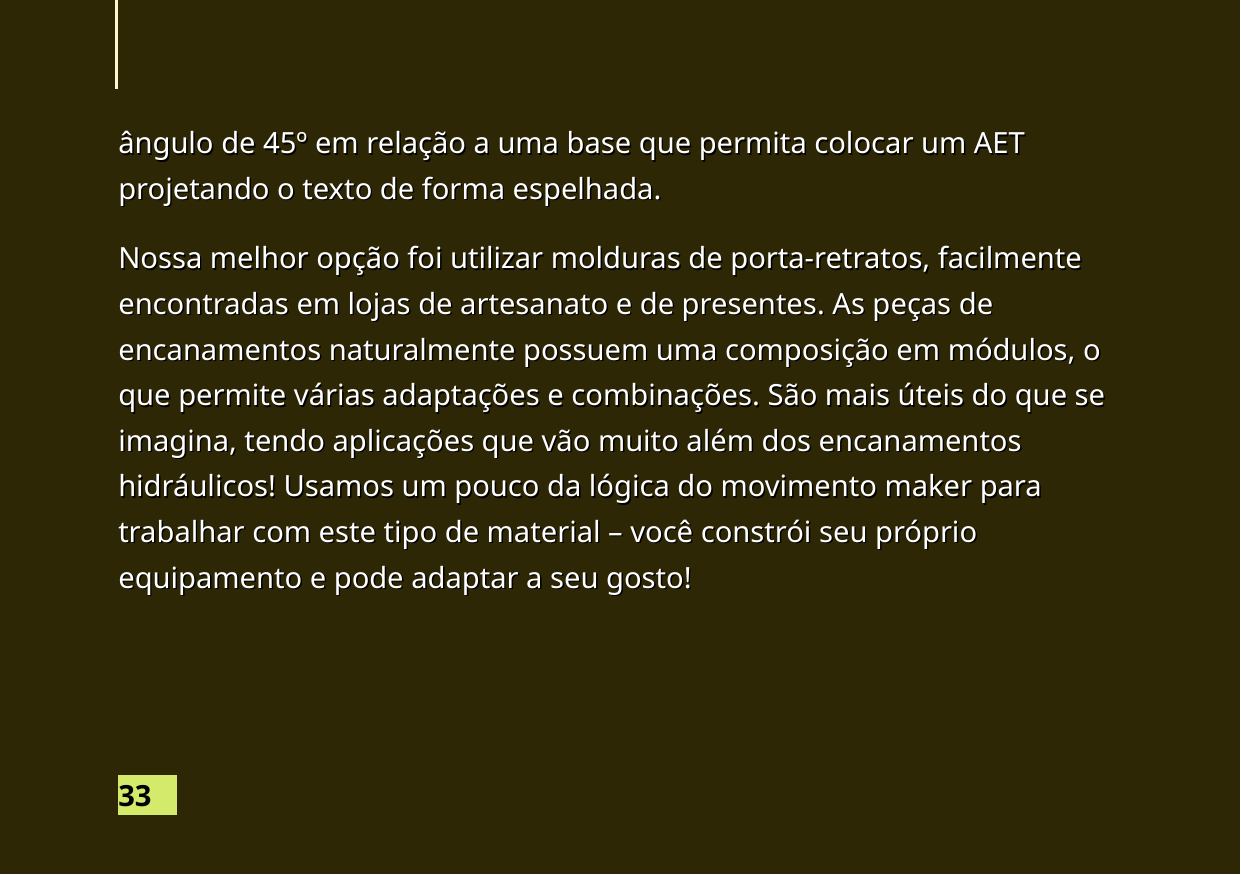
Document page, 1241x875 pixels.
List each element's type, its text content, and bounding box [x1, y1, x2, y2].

text Nossa melhor opção foi utilizar molduras de porta-retratos, facilmente encontradas em lojas de artesanato e de presentes. As peças de encanamentos naturalmente possuem uma composição em módulos, o que permite várias adaptações e combinações. São mais úteis do que se imagina, tendo aplicações que vão muito além dos encanamentos hidráulicos! Usamos um pouco da lógica do movimento maker para trabalhar com este tipo de material – você constrói seu próprio equipamento e pode adaptar a seu gosto! [118, 237, 1122, 597]
text ângulo de 45º em relação a uma base que permita colocar um AET projetando o texto de forma espelhada. [118, 123, 1122, 208]
